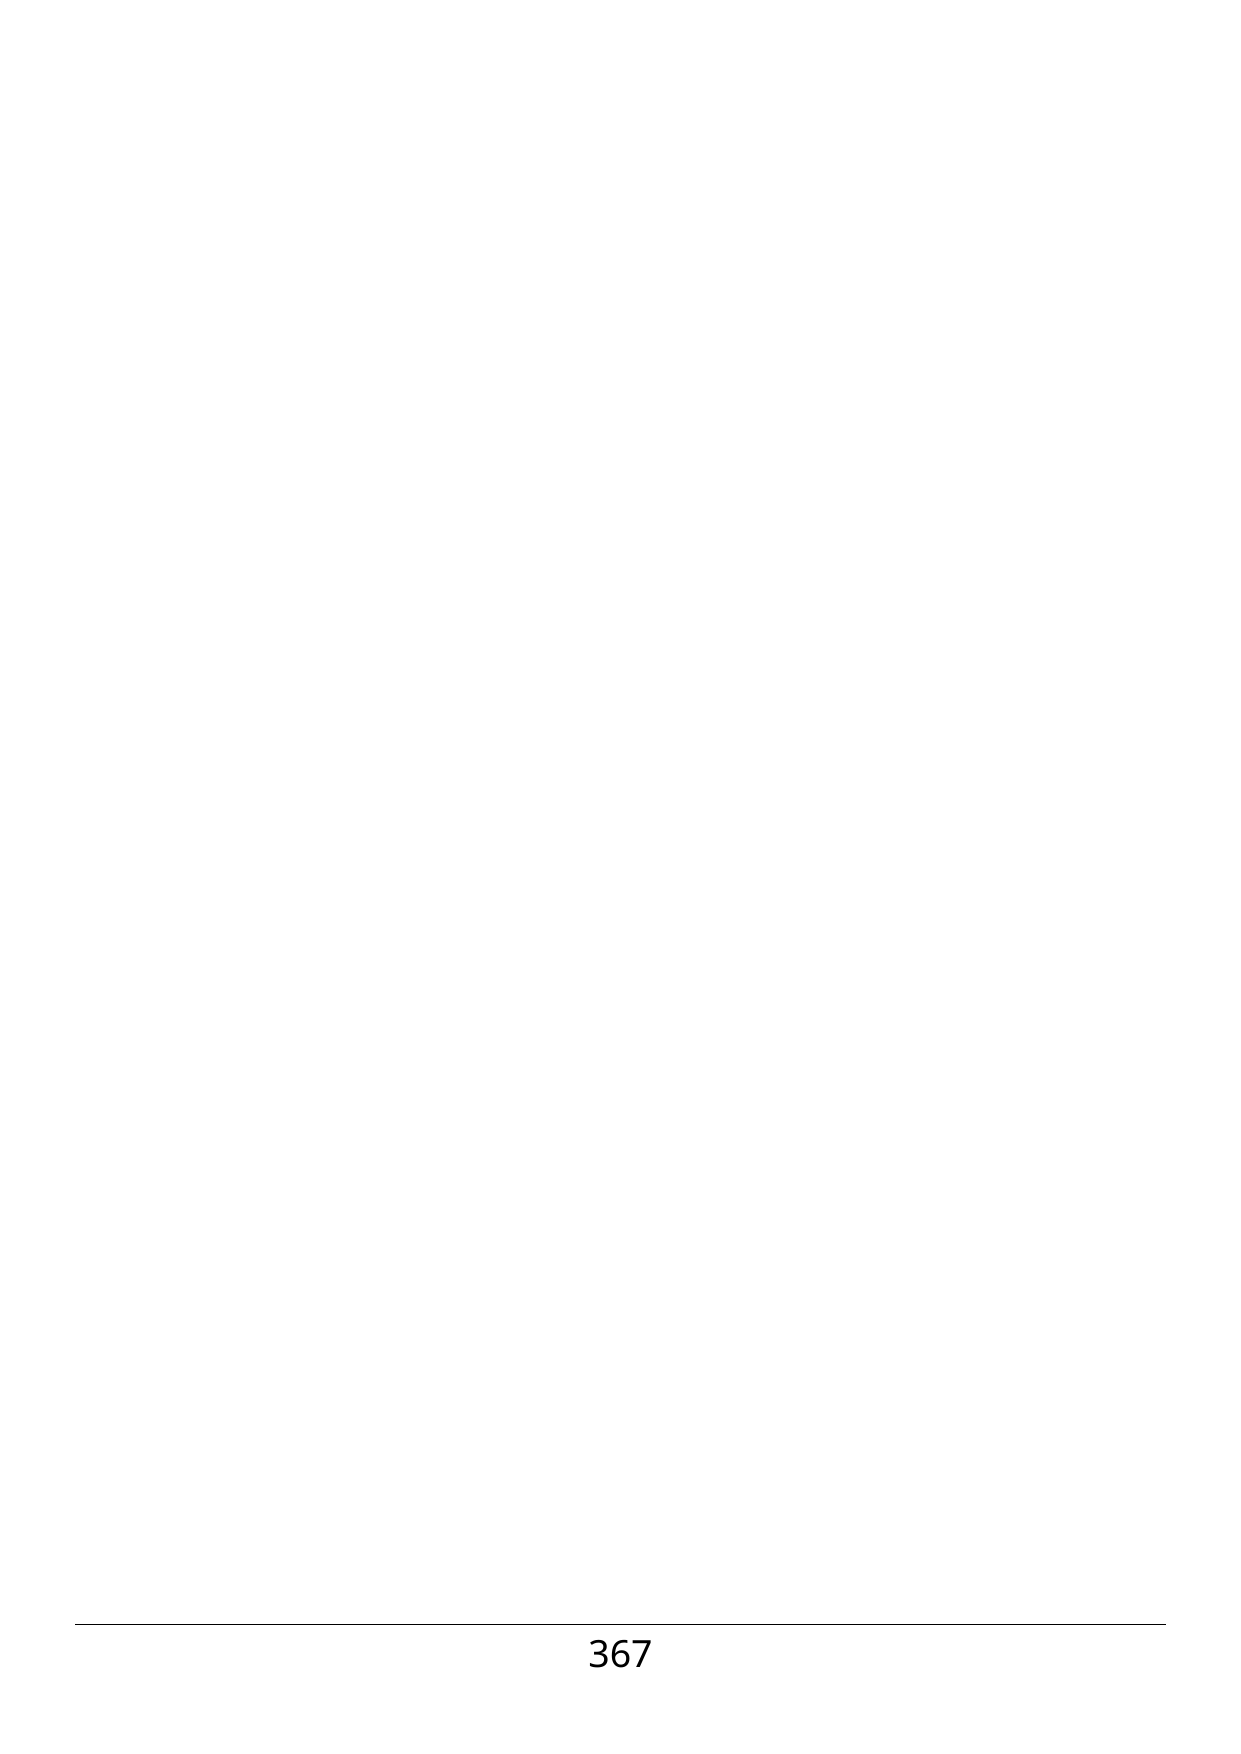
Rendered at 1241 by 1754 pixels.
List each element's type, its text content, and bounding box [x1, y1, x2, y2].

text بِسْمِ اللّٰهِ الرَّحْمٰنِ الرَّحِيْمِ ؀ [75, 75, 1166, 128]
text اَلَمْ تَرَ كَيْفَ فَعَلَ رَبُّكَ بِاَصْحٰبِ الْفِيْلِ ١ﶠ اَلَمْ يَجْعَلْ كَيْدَهُمْ فِيْ تَضْلِيْلٍ ٢ﶫ وَّاَرْسَلَ عَلَيْهِمْ طَيْرًا اَبَابِيْلَ ٣ﶫ تَرْمِيْهِمْ بِحِجَارَةٍ مِّنْ سِجِّيْلٍ ٤ﶫ فَجَعَلَهُمْ كَعَصْفٍ مَّاْكُوْلٍ ٥ﶒ [75, 128, 1166, 342]
